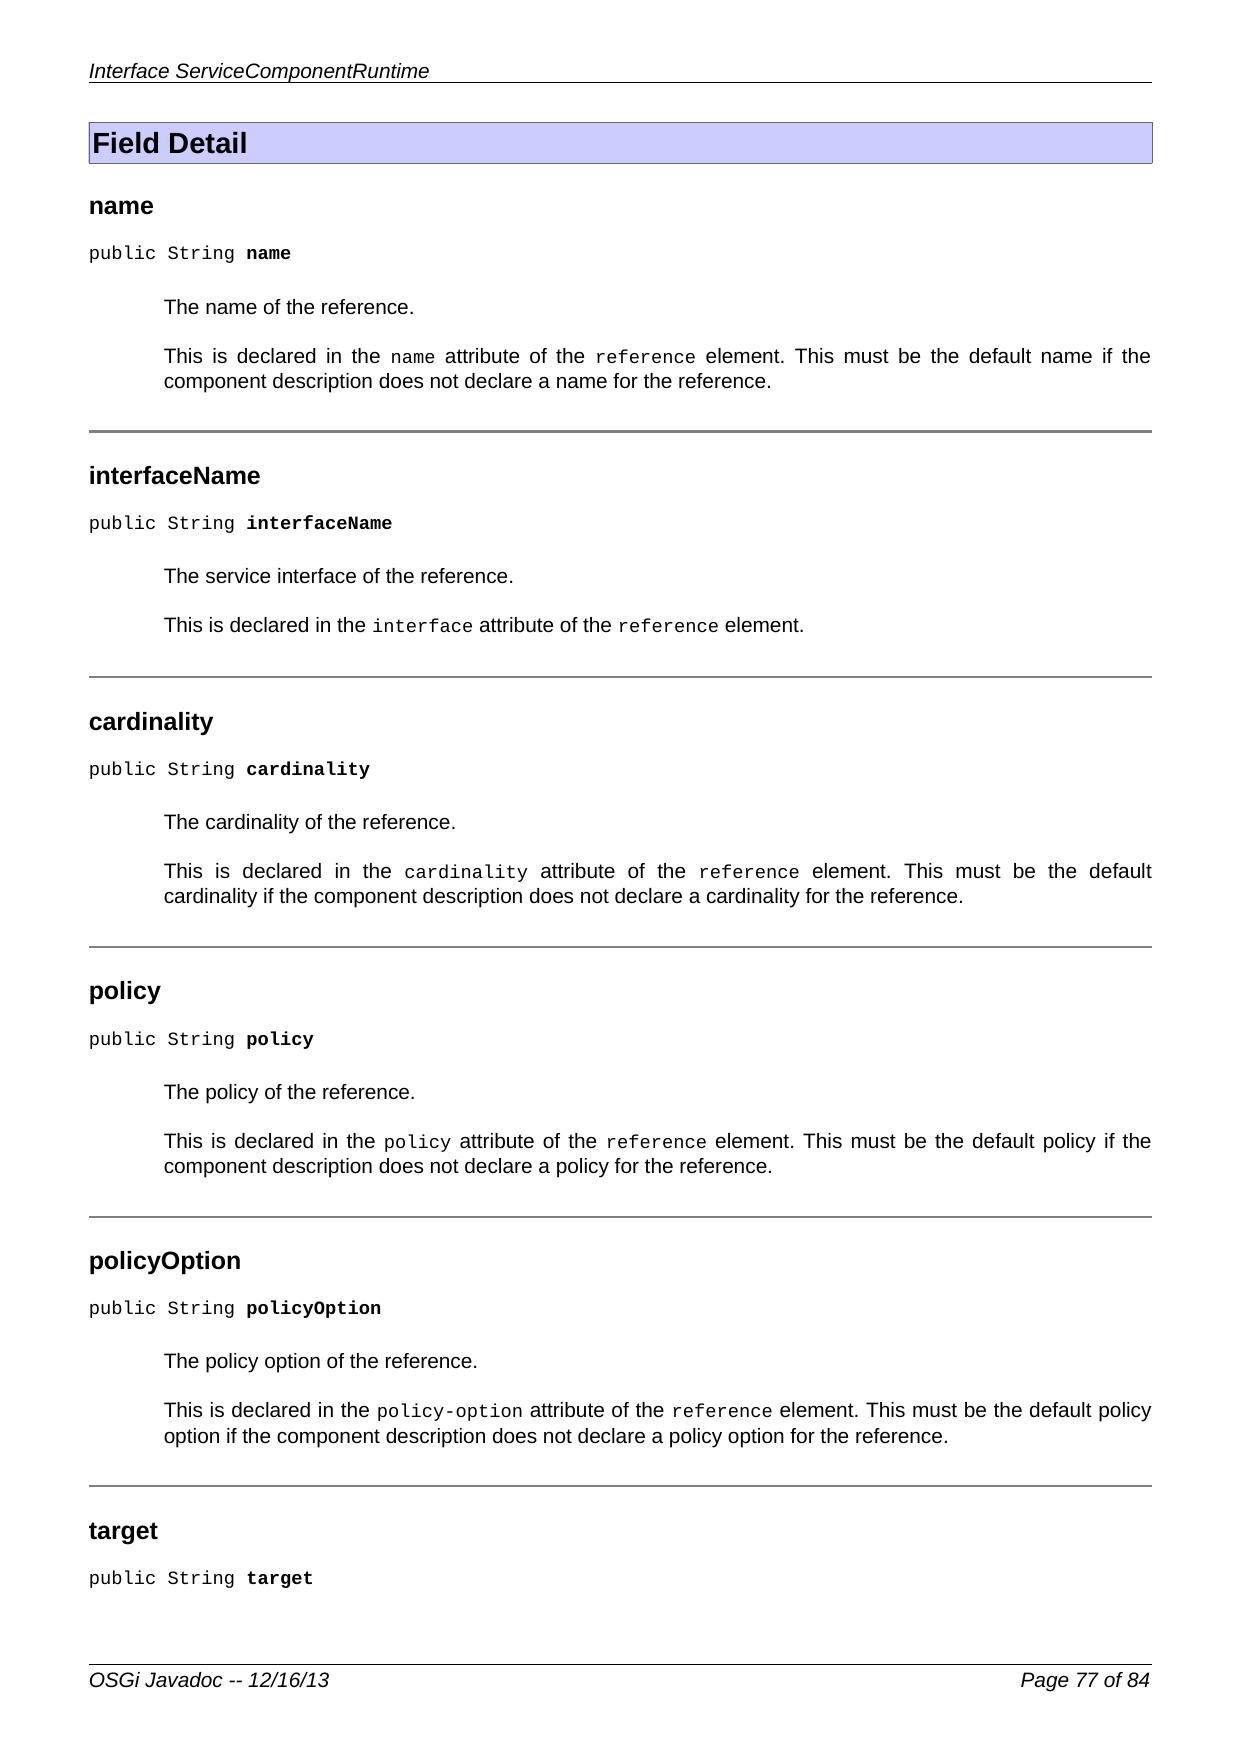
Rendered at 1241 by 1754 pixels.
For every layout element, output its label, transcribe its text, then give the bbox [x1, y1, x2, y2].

subtitle Field Detail [90, 123, 1152, 163]
text This is declared in the name attribute of the reference element. This must be the default name if the component description does not declare a name for the reference. [163, 343, 1152, 393]
subtitle name [88, 191, 1152, 220]
text This is declared in the policy-option attribute of the reference element. This must be the default policy option if the component description does not declare a policy option for the reference. [163, 1398, 1152, 1447]
text The name of the reference. [163, 294, 1152, 318]
text The policy of the reference. [163, 1080, 1152, 1104]
text public String interfaceName [88, 514, 1152, 535]
text This is declared in the policy attribute of the reference element. This must be the default policy if the component description does not declare a policy for the reference. [163, 1129, 1152, 1178]
text This is declared in the interface attribute of the reference element. [163, 613, 1152, 638]
text The cardinality of the reference. [163, 810, 1152, 834]
text public String cardinality [88, 759, 1152, 781]
subtitle cardinality [88, 707, 1152, 735]
subtitle target [88, 1516, 1152, 1544]
text public String name [88, 244, 1152, 265]
subtitle policy [88, 976, 1152, 1005]
text public String target [88, 1569, 1152, 1590]
text This is declared in the cardinality attribute of the reference element. This must be the default cardinality if the component description does not declare a cardinality for the reference. [163, 859, 1152, 908]
text The service interface of the reference. [163, 564, 1152, 588]
subtitle policyOption [88, 1246, 1152, 1275]
subtitle interfaceName [88, 461, 1152, 490]
text The policy option of the reference. [163, 1349, 1152, 1373]
text public String policy [88, 1029, 1152, 1051]
text public String policyOption [88, 1299, 1152, 1320]
